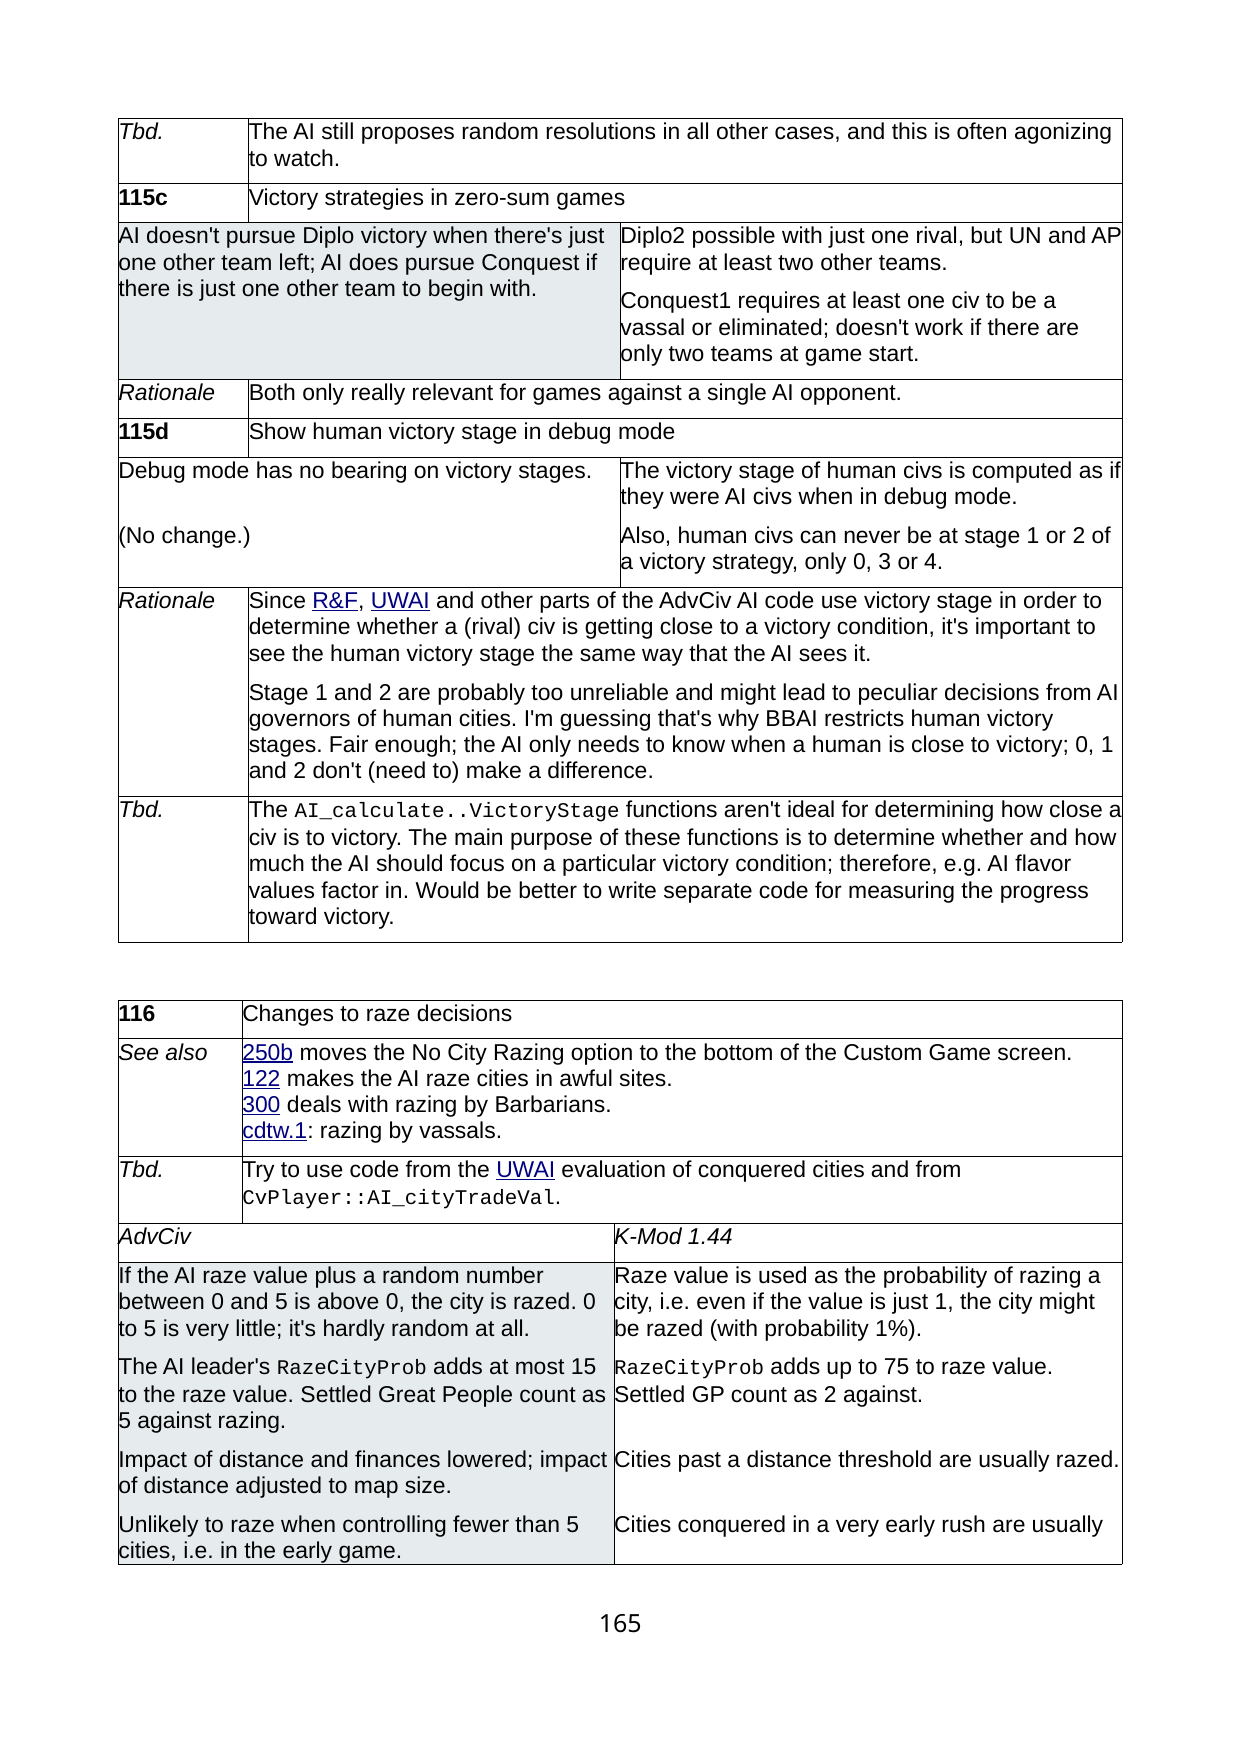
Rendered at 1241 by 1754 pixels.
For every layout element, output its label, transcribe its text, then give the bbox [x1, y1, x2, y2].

table_cell The AI still proposes random resolutions in all other cases, and this is often agonizing to watch. [249, 119, 1122, 183]
table_cell 250b moves the No City Razing option to the bottom of the Custom Game screen. 122 makes the AI raze cities in awful sites. 300 deals with razing by Barbarians. cdtw.1: razing by vassals. [243, 1039, 1122, 1156]
table_cell Rationale [119, 588, 248, 796]
table_cell Tbd. [119, 1157, 242, 1223]
table_cell Since R&F, UWAI and other parts of the AdvCiv AI code use victory stage in order to determine whether a (rival) civ is getting close to a victory condition, it's important to see the human victory stage the same way that the AI sees it. Stage 1 and 2 are probably too unreliable and might lead to peculiar decisions from AI governors of human cities. I'm guessing that's why BBAI restricts human victory stages. Fair enough; the AI only needs to know when a human is close to victory; 0, 1 and 2 don't (need to) make a difference. [249, 588, 1122, 796]
table_cell AdvCiv [119, 1224, 614, 1262]
table_cell See also [119, 1039, 242, 1156]
table_cell 115c [119, 184, 248, 222]
table_cell Raze value is used as the probability of razing a city, i.e. even if the value is just 1, the city might be razed (with probability 1%). RazeCityProb adds up to 75 to raze value. Settled GP count as 2 against. Cities past a distance threshold are usually razed. Cities conquered in a very early rush are usually [615, 1263, 1122, 1564]
table_cell Tbd. [119, 119, 248, 183]
table_cell The AI_calculate..VictoryStage functions aren't ideal for determining how close a civ is to victory. The main purpose of these functions is to determine whether and how much the AI should focus on a particular victory condition; therefore, e.g. AI flavor values factor in. Would be better to write separate code for measuring the progress toward victory. [249, 797, 1122, 942]
table_cell Both only really relevant for games against a single AI opponent. [249, 380, 1122, 418]
table_cell 115d [119, 419, 248, 457]
table_cell Rationale [119, 380, 248, 418]
table_cell Tbd. [119, 797, 248, 942]
table_cell Try to use code from the UWAI evaluation of conquered cities and from CvPlayer::AI_cityTradeVal. [243, 1157, 1122, 1223]
table_cell K-Mod 1.44 [615, 1224, 1122, 1262]
table_cell Diplo2 possible with just one rival, but UN and AP require at least two other teams. Conquest1 requires at least one civ to be a vassal or eliminated; doesn't work if there are only two teams at game start. [621, 223, 1122, 379]
table_cell Debug mode has no bearing on victory stages. (No change.) [119, 458, 620, 587]
table_cell If the AI raze value plus a random number between 0 and 5 is above 0, the city is razed. 0 to 5 is very little; it's hardly random at all. The AI leader's RazeCityProb adds at most 15 to the raze value. Settled Great People count as 5 against razing. Impact of distance and finances lowered; impact of distance adjusted to map size. Unlikely to raze when controlling fewer than 5 cities, i.e. in the early game. [119, 1263, 614, 1564]
table_header Changes to raze decisions [243, 1001, 1122, 1038]
table_header 116 [119, 1001, 242, 1038]
table_cell The victory stage of human civs is computed as if they were AI civs when in debug mode. Also, human civs can never be at stage 1 or 2 of a victory strategy, only 0, 3 or 4. [621, 458, 1122, 587]
table_cell Victory strategies in zero-sum games [249, 184, 1122, 222]
table_cell Show human victory stage in debug mode [249, 419, 1122, 457]
table_cell AI doesn't pursue Diplo victory when there's just one other team left; AI does pursue Conquest if there is just one other team to begin with. [119, 223, 620, 379]
